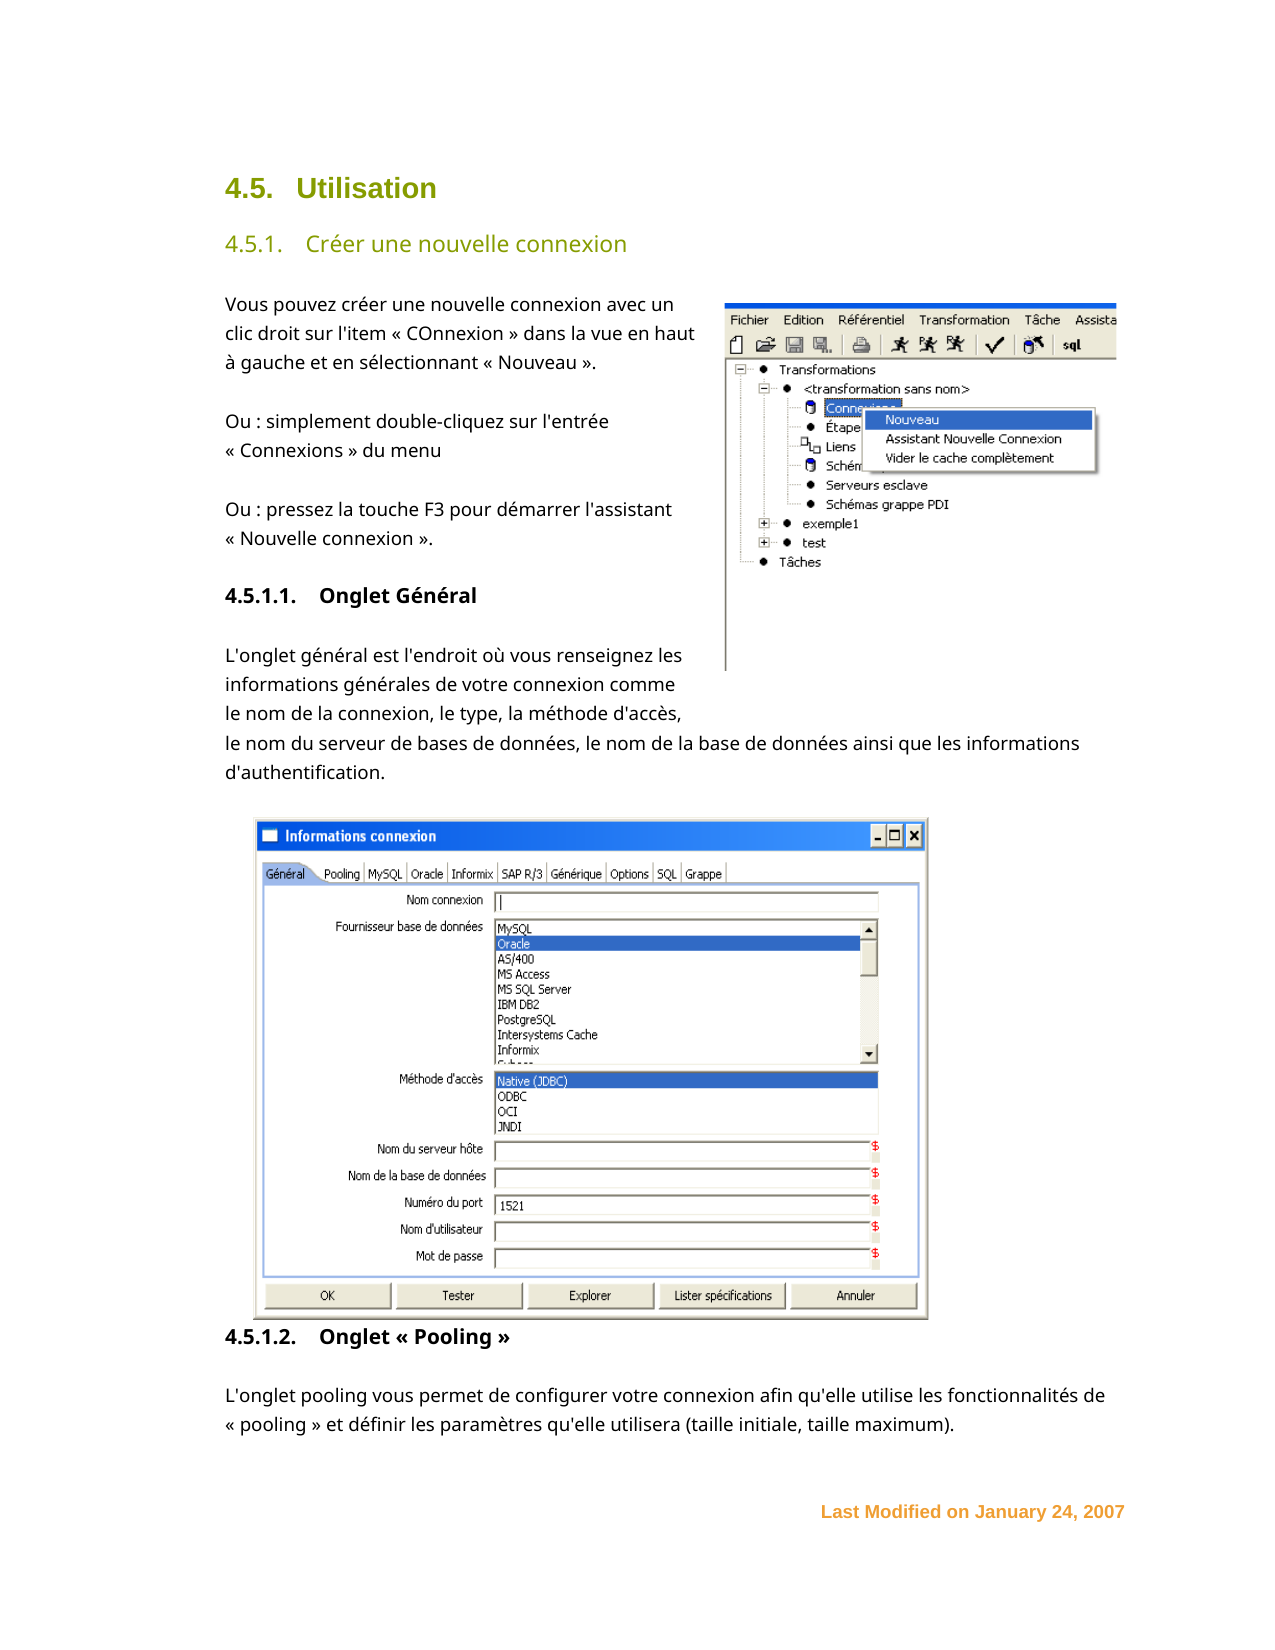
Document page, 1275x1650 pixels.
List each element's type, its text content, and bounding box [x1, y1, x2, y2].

subtitle Utilisation [225, 175, 1125, 204]
text L'onglet général est l'endroit où vous renseignez les informations générales de votre connexion comme le nom de la connexion, le type, la méthode d'accès, le nom du serveur de bases de données, le nom de la base de données ainsi que les informations d'authentification. [225, 639, 1125, 785]
picture [253, 817, 929, 1320]
subtitle Créer une nouvelle connexion [225, 229, 1125, 258]
text Ou : pressez la touche F3 pour démarrer l'assistant « Nouvelle connexion ». [225, 493, 724, 551]
text L'onglet pooling vous permet de configurer votre connexion afin qu'elle utilise les fonctionnalités de « pooling » et définir les paramètres qu'elle utilisera (taille initiale, taille maximum). [225, 1379, 1125, 1438]
subtitle Onglet Général [225, 580, 724, 609]
text Ou : simplement double-cliquez sur l'entrée « Connexions » du menu [225, 405, 724, 463]
subtitle Onglet « Pooling » [225, 1320, 1125, 1350]
picture [724, 303, 1117, 671]
text Vous pouvez créer une nouvelle connexion avec un clic droit sur l'item « COnnexion » dans la vue en haut à gauche et en sélectionnant « Nouveau ». [225, 288, 1125, 375]
